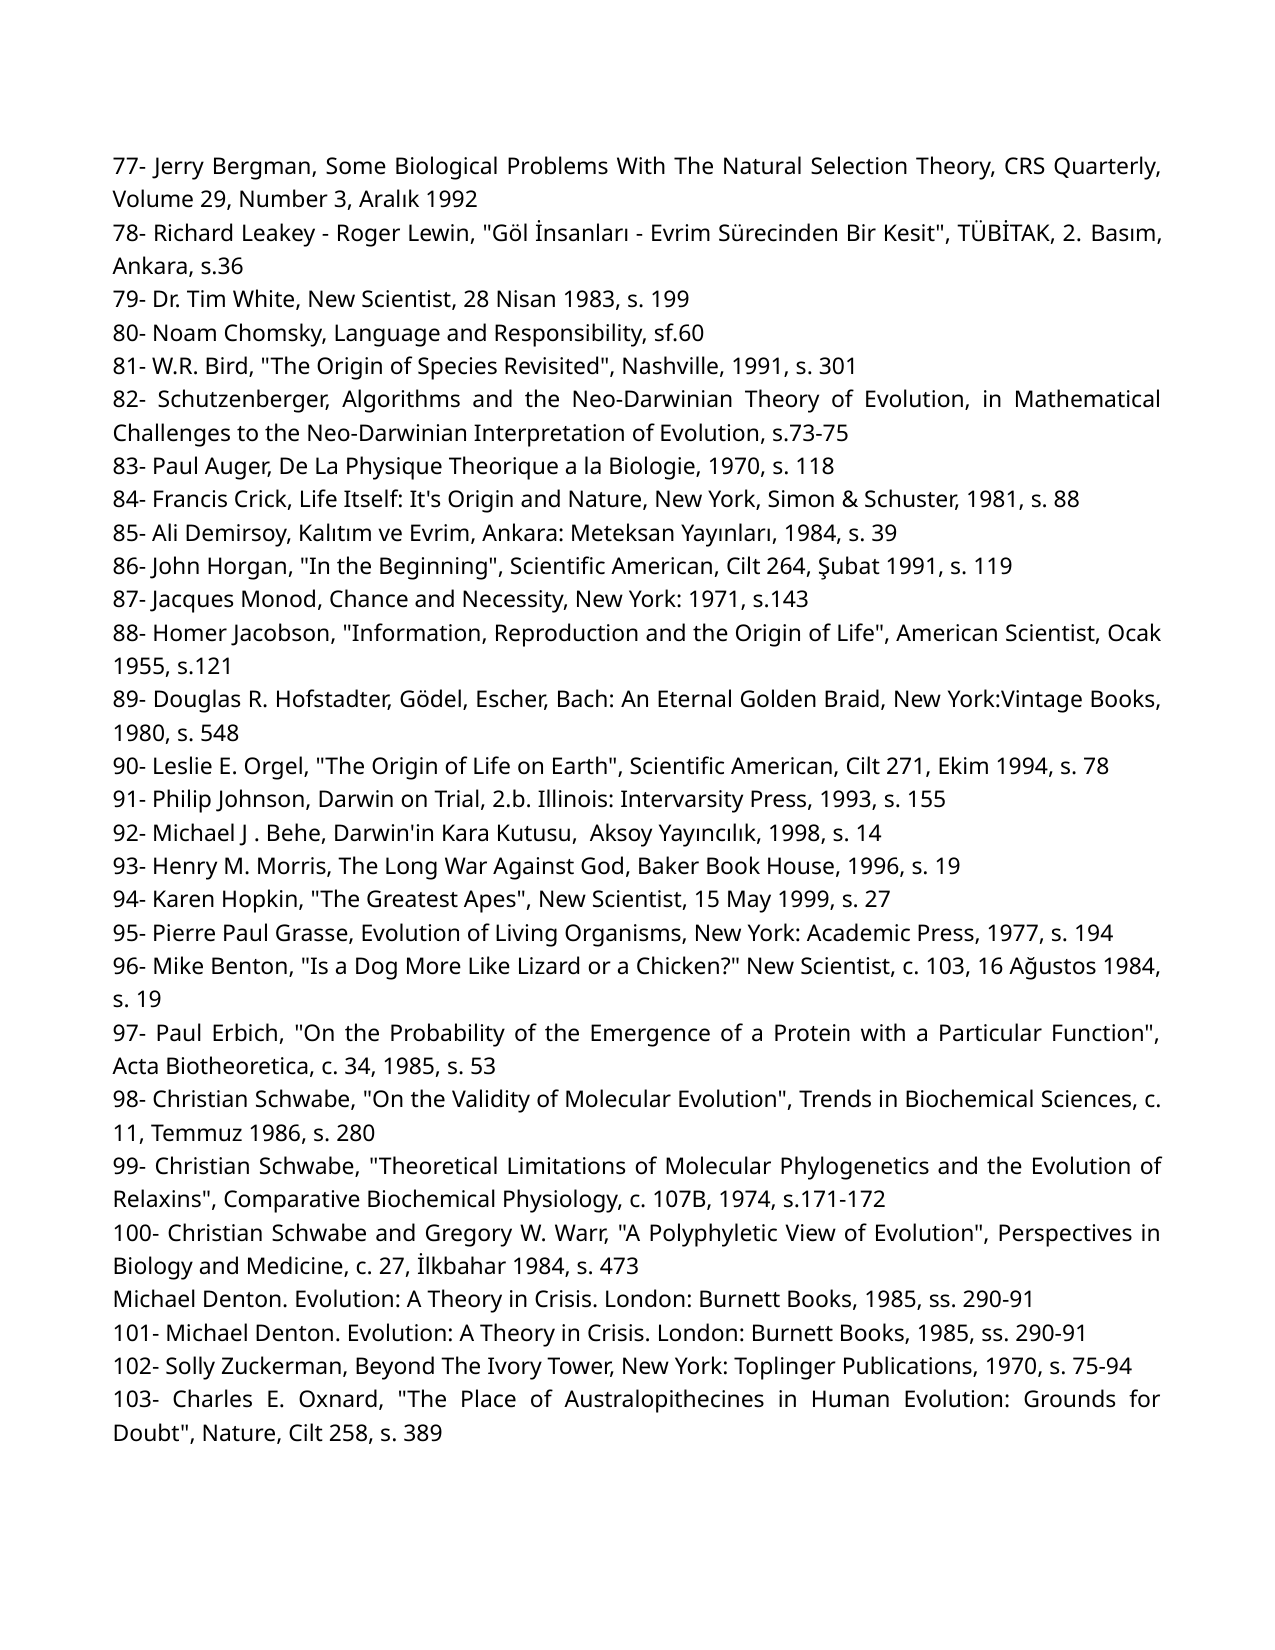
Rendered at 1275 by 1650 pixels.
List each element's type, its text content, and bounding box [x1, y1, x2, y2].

text 83- Paul Auger, De La Physique Theorique a la Biologie, 1970, s. 118 [112, 448, 1162, 481]
text 79- Dr. Tim White, New Scientist, 28 Nisan 1983, s. 199 [112, 281, 1162, 314]
text 78- Richard Leakey - Roger Lewin, "Göl İnsanları - Evrim Sürecinden Bir Kesit", TÜBİTAK, 2. Basım, Ankara, s.36 [112, 214, 1162, 281]
text 91- Philip Johnson, Darwin on Trial, 2.b. Illinois: Intervarsity Press, 1993, s. 155 [112, 781, 1162, 814]
text Michael Denton. Evolution: A Theory in Crisis. London: Burnett Books, 1985, ss. 290-91 [112, 1281, 1162, 1314]
text 88- Homer Jacobson, "Information, Reproduction and the Origin of Life", American Scientist, Ocak 1955, s.121 [112, 614, 1162, 681]
text 98- Christian Schwabe, "On the Validity of Molecular Evolution", Trends in Biochemical Sciences, c. 11, Temmuz 1986, s. 280 [112, 1081, 1162, 1148]
text 86- John Horgan, "In the Beginning", Scientific American, Cilt 264, Şubat 1991, s. 119 [112, 548, 1162, 581]
text 85- Ali Demirsoy, Kalıtım ve Evrim, Ankara: Meteksan Yayınları, 1984, s. 39 [112, 514, 1162, 548]
text 103- Charles E. Oxnard, "The Place of Australopithecines in Human Evolution: Grounds for Doubt", Nature, Cilt 258, s. 389 [112, 1381, 1162, 1448]
text 100- Christian Schwabe and Gregory W. Warr, "A Polyphyletic View of Evolution", Perspectives in Biology and Medicine, c. 27, İlkbahar 1984, s. 473 [112, 1214, 1162, 1281]
text 99- Christian Schwabe, "Theoretical Limitations of Molecular Phylogenetics and the Evolution of Relaxins", Comparative Biochemical Physiology, c. 107B, 1974, s.171-172 [112, 1148, 1162, 1214]
text 101- Michael Denton. Evolution: A Theory in Crisis. London: Burnett Books, 1985, ss. 290-91 [112, 1314, 1162, 1348]
text 87- Jacques Monod, Chance and Necessity, New York: 1971, s.143 [112, 581, 1162, 614]
text 93- Henry M. Morris, The Long War Against God, Baker Book House, 1996, s. 19 [112, 848, 1162, 881]
text 95- Pierre Paul Grasse, Evolution of Living Organisms, New York: Academic Press, 1977, s. 194 [112, 914, 1162, 948]
text 81- W.R. Bird, "The Origin of Species Revisited", Nashville, 1991, s. 301 [112, 348, 1162, 381]
text 96- Mike Benton, "Is a Dog More Like Lizard or a Chicken?" New Scientist, c. 103, 16 Ağustos 1984, s. 19 [112, 948, 1162, 1014]
text 82- Schutzenberger, Algorithms and the Neo-Darwinian Theory of Evolution, in Mathematical Challenges to the Neo-Darwinian Interpretation of Evolution, s.73-75 [112, 381, 1162, 448]
text 80- Noam Chomsky, Language and Responsibility, sf.60 [112, 314, 1162, 348]
text 102- Solly Zuckerman, Beyond The Ivory Tower, New York: Toplinger Publications, 1970, s. 75-94 [112, 1348, 1162, 1381]
text 94- Karen Hopkin, "The Greatest Apes", New Scientist, 15 May 1999, s. 27 [112, 881, 1162, 914]
text 92- Michael J . Behe, Darwin'in Kara Kutusu, Aksoy Yayıncılık, 1998, s. 14 [112, 814, 1162, 848]
text 84- Francis Crick, Life Itself: It's Origin and Nature, New York, Simon & Schuster, 1981, s. 88 [112, 481, 1162, 514]
subtitle 89- Douglas R. Hofstadter, Gödel, Escher, Bach: An Eternal Golden Braid, New York:Vintage Books, 1980, s. 548 [112, 681, 1162, 748]
text 77- Jerry Bergman, Some Biological Problems With The Natural Selection Theory, CRS Quarterly, Volume 29, Number 3, Aralık 1992 [112, 148, 1162, 214]
text 97- Paul Erbich, "On the Probability of the Emergence of a Protein with a Particular Function", Acta Biotheoretica, c. 34, 1985, s. 53 [112, 1014, 1162, 1081]
text 90- Leslie E. Orgel, "The Origin of Life on Earth", Scientific American, Cilt 271, Ekim 1994, s. 78 [112, 748, 1162, 781]
